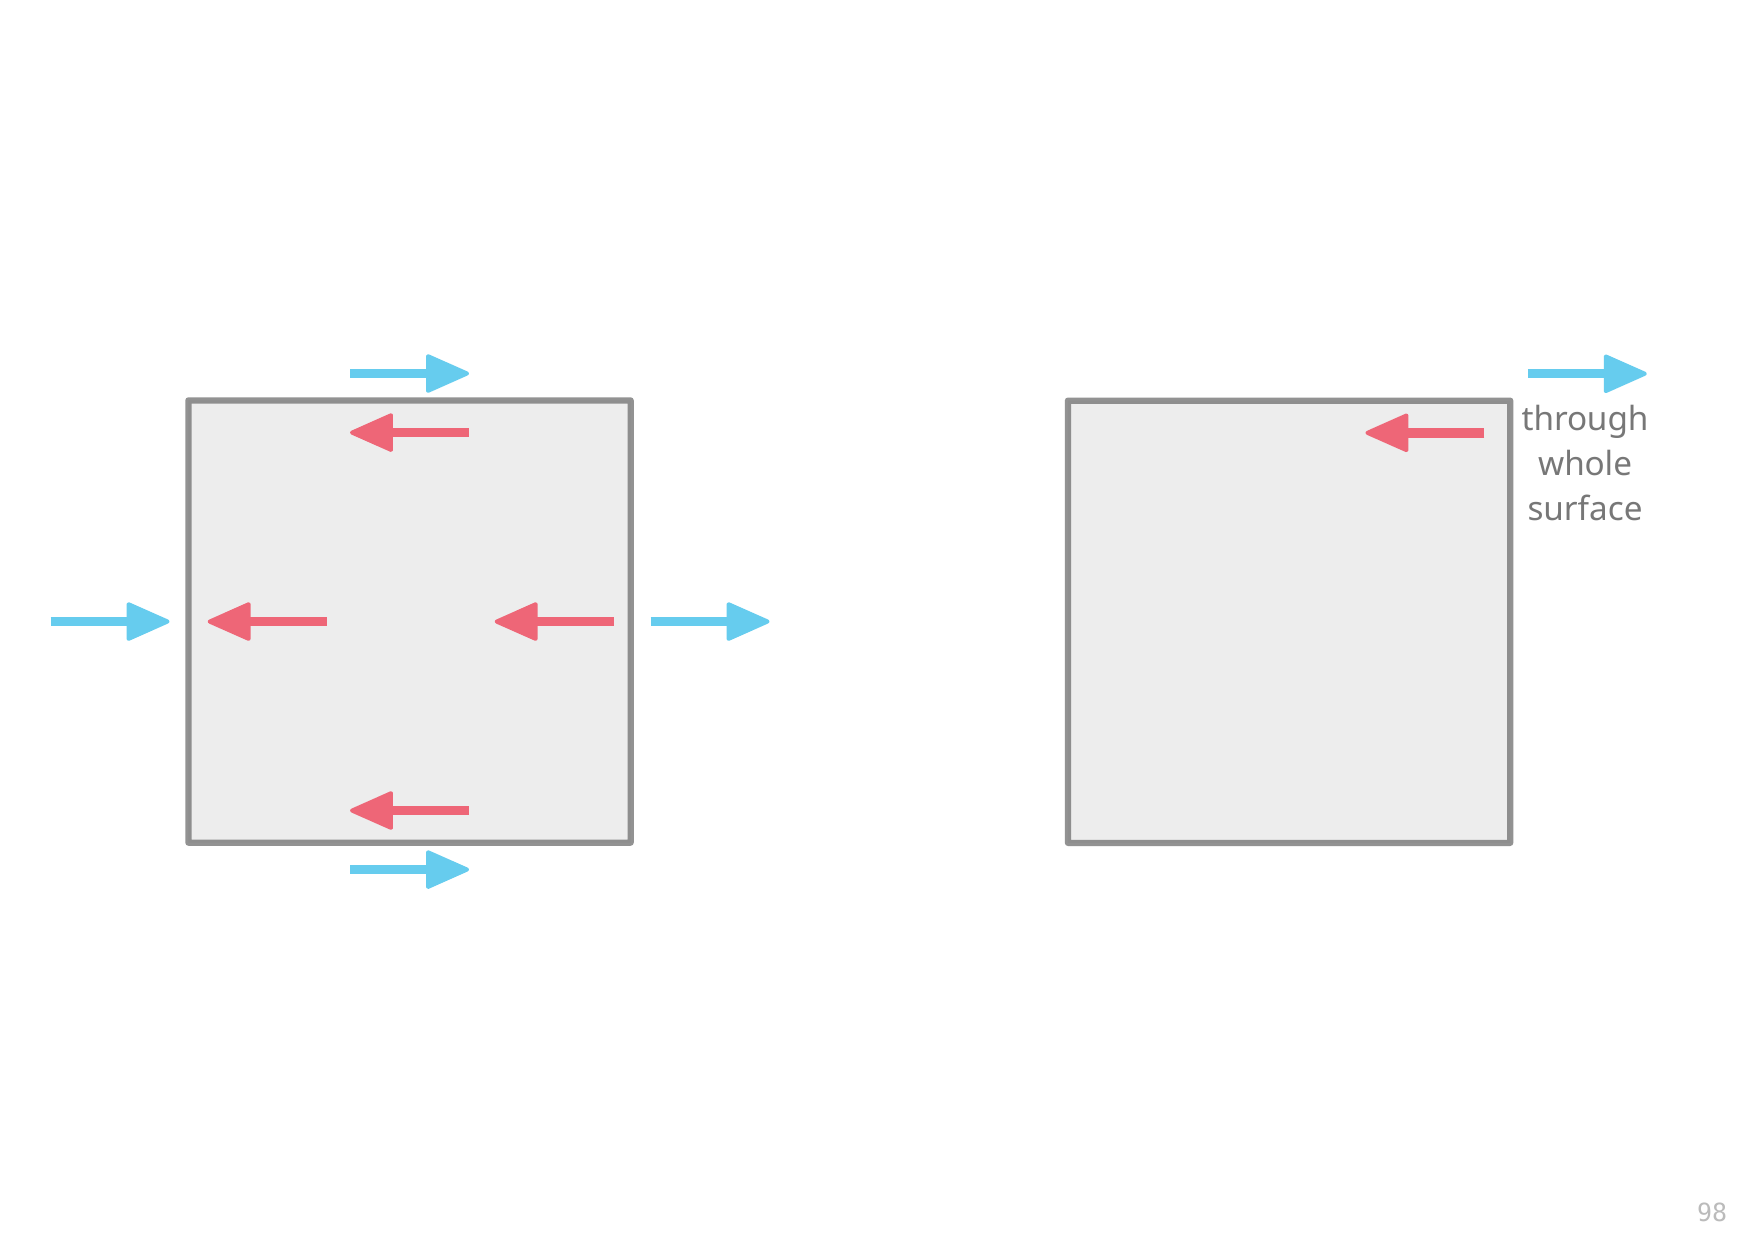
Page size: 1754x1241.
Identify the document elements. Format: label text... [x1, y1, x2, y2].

text_box [188, 400, 631, 843]
text_box [1067, 400, 1511, 843]
text_box through whole surface [1506, 387, 1656, 502]
